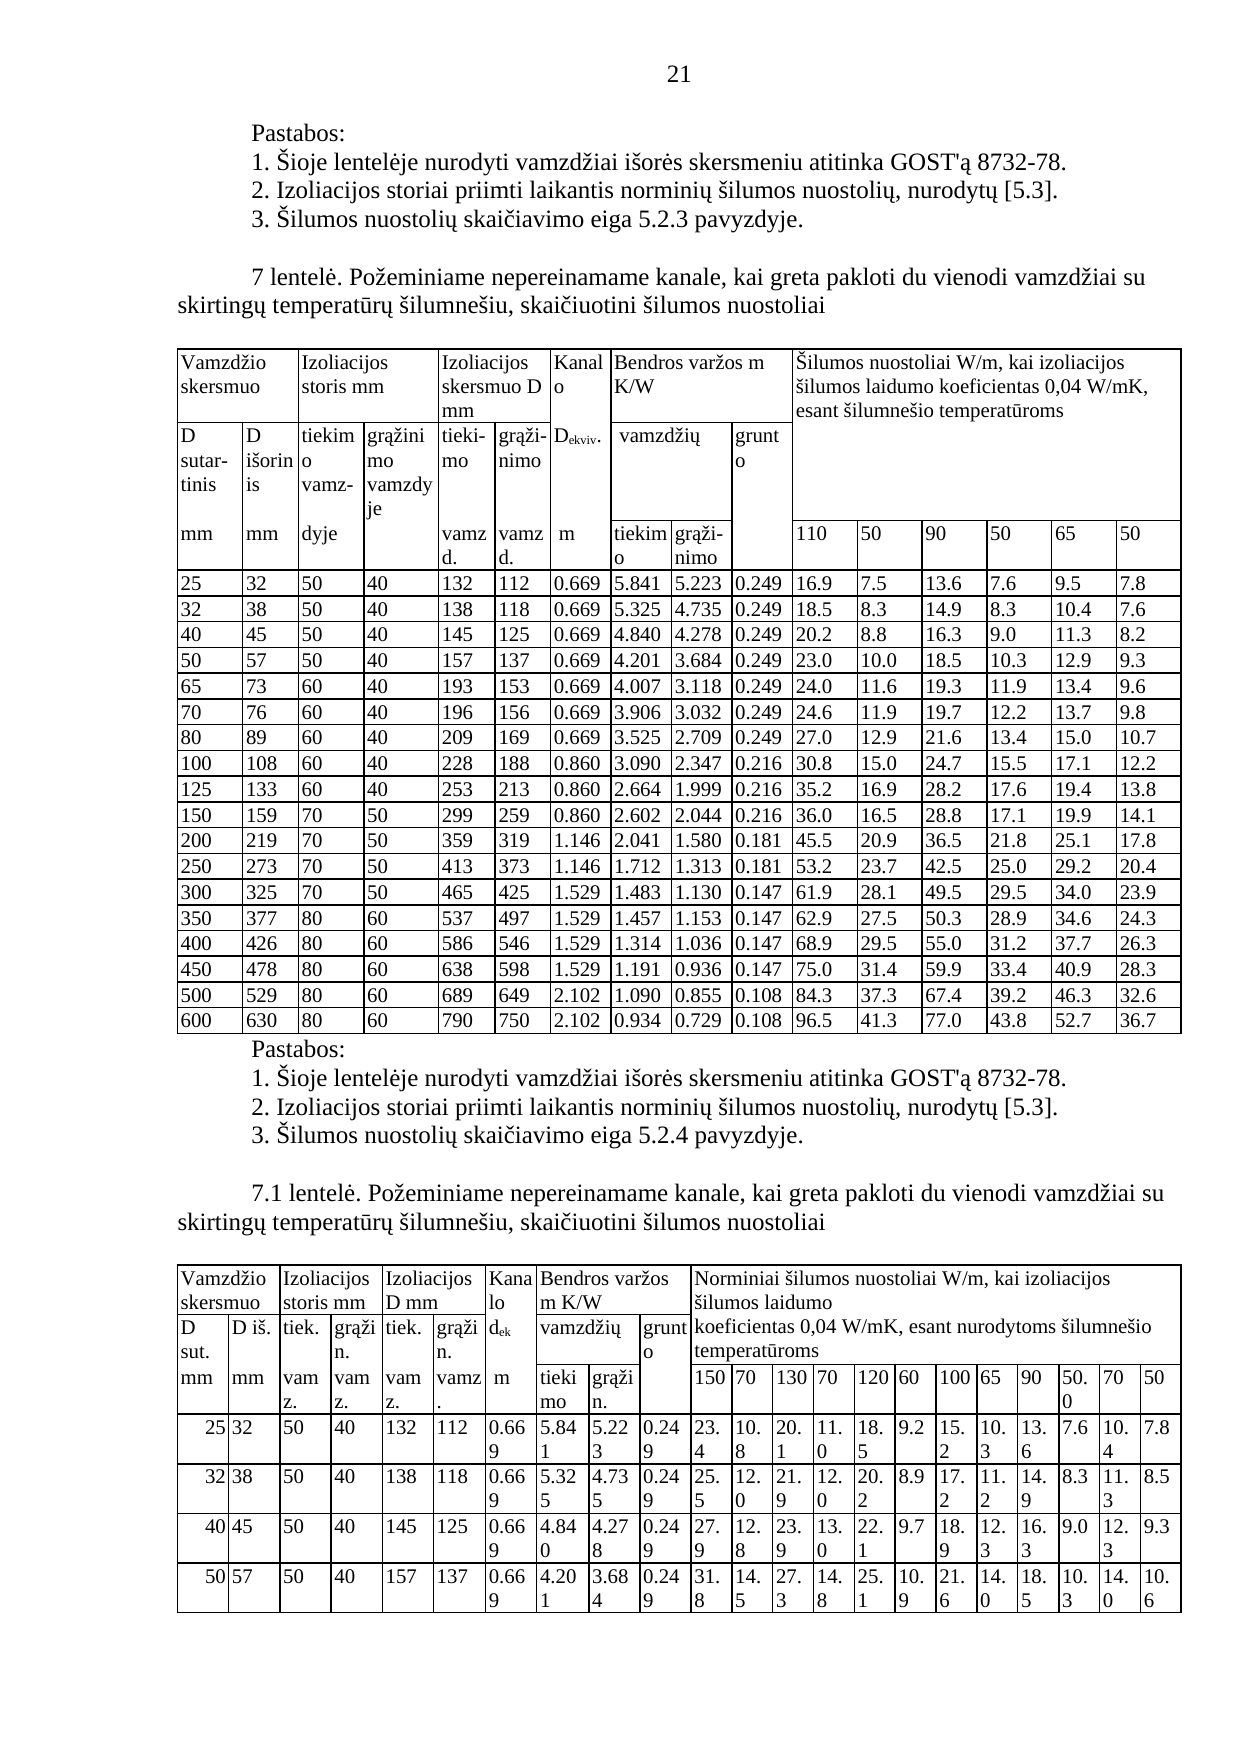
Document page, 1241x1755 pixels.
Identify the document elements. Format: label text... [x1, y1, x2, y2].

table_cell 0.860 [551, 777, 610, 801]
table_cell grąžin. [332, 1315, 382, 1363]
table_cell 153 [496, 674, 550, 698]
table_cell 3.090 [612, 751, 671, 775]
table_cell 50 [178, 1564, 228, 1612]
table_cell 49.5 [923, 880, 986, 904]
table_cell 32 [243, 571, 298, 595]
table_cell Dekviv. [551, 422, 610, 520]
table_cell 21.6 [937, 1564, 976, 1612]
table_cell 188 [496, 751, 550, 775]
table_cell 2.044 [672, 803, 731, 827]
table_cell 17.1 [988, 803, 1051, 827]
table_cell 0.147 [733, 906, 792, 929]
table_cell 145 [439, 622, 494, 647]
table_header Norminiai šilumos nuostoliai W/m, kai izoliacijos šilumos laidumo koeficientas 0,04 W/mK, esant nurodytoms šilumnešio temperatūroms [692, 1266, 1180, 1363]
table_cell 100 [178, 751, 242, 775]
table_cell 5.841 [612, 571, 671, 595]
table_cell 0.669 [551, 622, 610, 647]
table_header Izoliacijos storis mm [299, 350, 438, 422]
table_cell 196 [439, 700, 494, 724]
table_cell 4.735 [590, 1465, 639, 1512]
table_cell 23.7 [858, 854, 921, 878]
table_cell 8.2 [1117, 622, 1180, 647]
table_cell 70 [814, 1365, 854, 1413]
text 2. Izoliacijos storiai priimti laikantis norminių šilumos nuostolių, nurodytų [5.3]. [177, 176, 1181, 204]
table_cell 60 [299, 700, 363, 724]
table_cell 689 [439, 983, 494, 1007]
table_cell vamz. [281, 1364, 330, 1413]
table_cell 9.0 [1060, 1514, 1099, 1562]
table_cell 31.4 [858, 957, 921, 981]
table_cell 300 [178, 880, 242, 904]
table_cell 4.840 [537, 1514, 588, 1562]
table_cell 15.0 [858, 751, 921, 775]
table_cell 5.223 [672, 571, 731, 595]
table_cell 586 [439, 931, 494, 955]
text 3. Šilumos nuostolių skaičiavimo eiga 5.2.4 pavyzdyje. [177, 1120, 1181, 1149]
table_cell tiek. [383, 1315, 433, 1363]
table_cell 10.0 [858, 648, 921, 672]
table_cell 426 [243, 931, 298, 955]
table_cell 9.3 [1141, 1514, 1180, 1562]
table_cell [641, 1364, 690, 1413]
table_cell 120 [855, 1365, 894, 1413]
table_cell 0.249 [733, 571, 792, 595]
table_cell 30.8 [793, 751, 857, 775]
table_cell 60 [365, 906, 438, 929]
table_cell 89 [243, 725, 298, 749]
table_cell 42.5 [923, 854, 986, 878]
table_cell 45.5 [793, 828, 857, 852]
table_cell 145 [383, 1514, 433, 1562]
table_cell 13.7 [1052, 700, 1116, 724]
table_cell 132 [383, 1415, 433, 1463]
table_cell 55.0 [923, 931, 986, 955]
table_cell 0.669 [486, 1514, 536, 1562]
table_cell 0.729 [672, 1008, 731, 1032]
table_cell 790 [439, 1008, 494, 1032]
table_cell vamz. [332, 1364, 382, 1413]
table_cell 50.3 [923, 906, 986, 929]
table_cell 27.9 [692, 1514, 731, 1562]
table_cell 10.3 [1060, 1564, 1099, 1612]
table_cell 497 [496, 906, 550, 929]
table_cell 17.6 [988, 777, 1051, 801]
table_cell 413 [439, 854, 494, 878]
table_cell 57 [229, 1564, 279, 1612]
table_cell 27.3 [773, 1564, 813, 1612]
table_cell 3.118 [672, 674, 731, 698]
table_cell 29.5 [858, 931, 921, 955]
table_cell 14.9 [1018, 1465, 1058, 1512]
table_cell 33.4 [988, 957, 1051, 981]
table_cell 0.181 [733, 854, 792, 878]
table_cell 5.841 [537, 1415, 588, 1463]
table_cell 5.223 [590, 1415, 639, 1463]
table_cell 50 [365, 854, 438, 878]
table_cell 20.9 [858, 828, 921, 852]
table_cell 2.347 [672, 751, 731, 775]
table_cell 18.5 [855, 1415, 894, 1463]
table_cell 1.457 [612, 906, 671, 929]
table_cell 60 [365, 1008, 438, 1032]
table_cell 21.9 [773, 1465, 813, 1512]
table_cell 159 [243, 803, 298, 827]
table_cell 40 [365, 674, 438, 698]
table_cell 62.9 [793, 906, 857, 929]
table_cell 46.3 [1052, 983, 1116, 1007]
table_header Izoliacijos storis mm [281, 1266, 382, 1314]
table_cell 193 [439, 674, 494, 698]
table_cell 13.4 [988, 725, 1051, 749]
table_cell 0.108 [733, 1008, 792, 1032]
table_cell 39.2 [988, 983, 1051, 1007]
table_cell 40 [178, 622, 242, 647]
table_cell 0.669 [551, 725, 610, 749]
text 2. Izoliacijos storiai priimti laikantis norminių šilumos nuostolių, nurodytų [5.3]. [177, 1092, 1181, 1120]
table_cell 100 [937, 1365, 976, 1413]
table_cell 8.8 [858, 622, 921, 647]
table_cell mm [229, 1364, 279, 1413]
table_cell 10.3 [978, 1415, 1017, 1463]
table_cell 20.2 [793, 622, 857, 647]
table_cell 84.3 [793, 983, 857, 1007]
table_cell 59.9 [923, 957, 986, 981]
table_cell 299 [439, 803, 494, 827]
table_cell 3.684 [590, 1564, 639, 1612]
table_cell 50 [365, 880, 438, 904]
table_cell 213 [496, 777, 550, 801]
table_cell 138 [383, 1465, 433, 1512]
table_cell 31.8 [692, 1564, 731, 1612]
table_cell 150 [692, 1365, 731, 1413]
table_cell 630 [243, 1008, 298, 1032]
table_cell 200 [178, 828, 242, 852]
table_cell vamzd. [439, 520, 494, 569]
table_cell 0.669 [551, 674, 610, 698]
table_cell 25 [178, 1415, 228, 1463]
table_cell mm [178, 1364, 228, 1413]
table_cell 219 [243, 828, 298, 852]
table_cell 70 [1100, 1365, 1140, 1413]
table_cell 1.529 [551, 880, 610, 904]
table_cell 50 [299, 597, 363, 621]
table_cell 77.0 [923, 1008, 986, 1032]
table_cell 27.5 [858, 906, 921, 929]
table_cell 0.249 [733, 597, 792, 621]
table_cell vamz. [434, 1364, 485, 1413]
table_cell 70 [299, 828, 363, 852]
table_cell 50 [281, 1465, 330, 1512]
table_cell 9.8 [1117, 700, 1180, 724]
table_cell 50 [299, 571, 363, 595]
table_cell 4.201 [612, 648, 671, 672]
table_cell 17.1 [1052, 751, 1116, 775]
table_cell 1.529 [551, 906, 610, 929]
table_cell 20.2 [855, 1465, 894, 1512]
table_cell grąžinimo vamzdyje [365, 423, 438, 520]
table_cell 8.9 [896, 1465, 935, 1512]
table_header Bendros varžos m K/W [537, 1266, 690, 1314]
table_cell 50 [858, 521, 921, 569]
table_cell 40.9 [1052, 957, 1116, 981]
text Pastabos: [177, 1034, 1181, 1063]
table_cell 50 [1117, 521, 1180, 569]
table_cell 0.936 [672, 957, 731, 981]
table_cell D iš. [229, 1315, 279, 1363]
table_cell 11.6 [858, 674, 921, 698]
table_cell 8.3 [1060, 1465, 1099, 1512]
table_cell 132 [439, 571, 494, 595]
table_cell 110 [793, 521, 857, 569]
table_cell grunto [733, 423, 792, 520]
table_cell 12.2 [988, 700, 1051, 724]
table_cell 4.007 [612, 674, 671, 698]
table_cell 359 [439, 828, 494, 852]
table_cell 1.529 [551, 957, 610, 981]
table_cell 23.0 [793, 648, 857, 672]
table_cell 138 [439, 597, 494, 621]
table_cell 125 [496, 622, 550, 647]
table_cell 9.5 [1052, 571, 1116, 595]
table_cell 32 [229, 1415, 279, 1463]
table_cell 1.580 [672, 828, 731, 852]
table_cell 529 [243, 983, 298, 1007]
table_cell m [551, 520, 610, 569]
table_cell 0.669 [551, 700, 610, 724]
table_cell 50 [365, 803, 438, 827]
table_cell 28.9 [988, 906, 1051, 929]
table_cell 157 [383, 1564, 433, 1612]
table_cell 118 [434, 1465, 485, 1512]
table_cell 43.8 [988, 1008, 1051, 1032]
table_cell 350 [178, 906, 242, 929]
table_cell 96.5 [793, 1008, 857, 1032]
table_cell 12.8 [733, 1514, 772, 1562]
table_cell 90 [1018, 1365, 1058, 1413]
table_cell 4.278 [672, 622, 731, 647]
table_cell 169 [496, 725, 550, 749]
table_cell 40 [365, 597, 438, 621]
table_cell 40 [365, 648, 438, 672]
table_cell 32.6 [1117, 983, 1180, 1007]
table_cell 70 [733, 1365, 772, 1413]
table_cell 108 [243, 751, 298, 775]
table_cell tiekimo [537, 1365, 588, 1413]
table_cell 546 [496, 931, 550, 955]
table_cell 130 [773, 1365, 813, 1413]
table_cell 50.0 [1060, 1365, 1099, 1413]
table_cell 10.4 [1052, 597, 1116, 621]
table_cell 50 [299, 648, 363, 672]
table_cell 0.669 [551, 597, 610, 621]
table_cell 27.0 [793, 725, 857, 749]
table_cell 41.3 [858, 1008, 921, 1032]
table_cell 1.529 [551, 931, 610, 955]
table_cell 9.2 [896, 1415, 935, 1463]
table_cell 13.4 [1052, 674, 1116, 698]
table_cell 40 [332, 1564, 382, 1612]
table_cell 5.325 [612, 597, 671, 621]
table_cell 0.249 [641, 1415, 690, 1463]
table_cell 50 [281, 1514, 330, 1562]
table_cell 40 [365, 622, 438, 647]
table_cell 750 [496, 1008, 550, 1032]
table_cell 4.278 [590, 1514, 639, 1562]
table_cell 38 [229, 1465, 279, 1512]
table_cell 0.108 [733, 983, 792, 1007]
table_cell 7.6 [988, 571, 1051, 595]
table_cell 28.8 [923, 803, 986, 827]
table_cell 9.6 [1117, 674, 1180, 698]
table_cell 36.0 [793, 803, 857, 827]
table_cell 80 [299, 906, 363, 929]
table_cell 25.1 [1052, 828, 1116, 852]
table_cell 80 [299, 1008, 363, 1032]
table_cell 7.6 [1060, 1415, 1099, 1463]
table_cell 23.9 [1117, 880, 1180, 904]
table_cell 23.4 [692, 1415, 731, 1463]
table_cell 34.6 [1052, 906, 1116, 929]
table_cell 52.7 [1052, 1008, 1116, 1032]
table_cell 16.9 [793, 571, 857, 595]
table_cell 319 [496, 828, 550, 852]
table_cell 0.216 [733, 777, 792, 801]
table_cell 2.602 [612, 803, 671, 827]
table_cell 0.249 [641, 1514, 690, 1562]
table_cell 40 [365, 725, 438, 749]
table_cell 60 [299, 725, 363, 749]
table_cell 16.3 [923, 622, 986, 647]
table_cell 598 [496, 957, 550, 981]
text 7 lentelė. Požeminiame nepereinamame kanale, kai greta pakloti du vienodi vamzdžiai su skirtingų temperatūrų šilumnešiu, skaičiuotini šilumos nuostoliai [177, 262, 1181, 319]
table_cell tieki-mo [439, 423, 494, 520]
table_cell 80 [299, 931, 363, 955]
table_cell 13.6 [1018, 1415, 1058, 1463]
text Pastabos: [177, 118, 1181, 147]
table_cell 137 [496, 648, 550, 672]
table_cell vamzdžių [537, 1315, 639, 1363]
table_cell 8.3 [988, 597, 1051, 621]
table_cell 0.669 [486, 1564, 536, 1612]
table_cell 29.5 [988, 880, 1051, 904]
table_cell 7.5 [858, 571, 921, 595]
table_cell 0.216 [733, 803, 792, 827]
table_cell 18.5 [923, 648, 986, 672]
table_cell 3.525 [612, 725, 671, 749]
table_cell 90 [923, 521, 986, 569]
table_cell grąži- nimo [496, 423, 550, 520]
table_cell 400 [178, 931, 242, 955]
table_cell 50 [1141, 1365, 1180, 1413]
table_cell 60 [299, 674, 363, 698]
table_cell 2.041 [612, 828, 671, 852]
table_cell 7.8 [1117, 571, 1180, 595]
table_cell 5.325 [537, 1465, 588, 1512]
table_cell 20.1 [773, 1415, 813, 1463]
table_cell 112 [496, 571, 550, 595]
table_cell 21.8 [988, 828, 1051, 852]
table_cell 21.6 [923, 725, 986, 749]
table_cell grąži- nimo [672, 521, 731, 569]
table_cell 70 [299, 880, 363, 904]
table_cell 14.1 [1117, 803, 1180, 827]
table_cell 24.6 [793, 700, 857, 724]
table_cell 18.5 [793, 597, 857, 621]
table_cell 209 [439, 725, 494, 749]
table_cell 25.0 [988, 854, 1051, 878]
table_cell 36.5 [923, 828, 986, 852]
table_cell 10.9 [896, 1564, 935, 1612]
table_cell tiek. [281, 1315, 330, 1363]
text 1. Šioje lentelėje nurodyti vamzdžiai išorės skersmeniu atitinka GOST'ą 8732-78. [177, 1063, 1181, 1092]
table_cell 0.249 [733, 674, 792, 698]
table_cell 26.3 [1117, 931, 1180, 955]
table_cell 2.102 [551, 1008, 610, 1032]
table_cell 80 [178, 725, 242, 749]
table_cell 12.9 [1052, 648, 1116, 672]
table_header Izoliacijos D mm [383, 1266, 485, 1314]
table_cell 638 [439, 957, 494, 981]
table_cell 11.3 [1052, 622, 1116, 647]
table_cell 373 [496, 854, 550, 878]
table_cell 1.314 [612, 931, 671, 955]
table_cell 137 [434, 1564, 485, 1612]
table_cell 15.5 [988, 751, 1051, 775]
table_cell 8.3 [858, 597, 921, 621]
table_cell 0.860 [551, 803, 610, 827]
table_cell 65 [1052, 521, 1116, 569]
table_cell 4.735 [672, 597, 731, 621]
table_cell 9.0 [988, 622, 1051, 647]
table_cell 11.9 [858, 700, 921, 724]
table_cell 32 [178, 1465, 228, 1512]
table_cell 4.840 [612, 622, 671, 647]
table_cell 12.0 [733, 1465, 772, 1512]
table_cell 0.669 [551, 571, 610, 595]
table_cell 14.9 [923, 597, 986, 621]
table_cell 19.9 [1052, 803, 1116, 827]
table_cell 0.669 [486, 1465, 536, 1512]
table_cell 67.4 [923, 983, 986, 1007]
table_cell 17.2 [937, 1465, 976, 1512]
text 1. Šioje lentelėje nurodyti vamzdžiai išorės skersmeniu atitinka GOST'ą 8732-78. [177, 147, 1181, 176]
table_cell 11.2 [978, 1465, 1017, 1512]
table_cell 0.860 [551, 751, 610, 775]
table_cell 65 [978, 1365, 1017, 1413]
table_cell 45 [229, 1514, 279, 1562]
table_cell 76 [243, 700, 298, 724]
table_cell 2.102 [551, 983, 610, 1007]
table_cell 25 [178, 571, 242, 595]
table_cell 29.2 [1052, 854, 1116, 878]
table_cell 156 [496, 700, 550, 724]
table_cell 73 [243, 674, 298, 698]
table_cell 1.146 [551, 828, 610, 852]
table_cell 0.181 [733, 828, 792, 852]
table_cell 28.1 [858, 880, 921, 904]
table_cell 450 [178, 957, 242, 981]
table_header Vamzdžio skersmuo [178, 350, 298, 422]
table_cell 0.147 [733, 957, 792, 981]
table_cell 0.216 [733, 751, 792, 775]
table_cell 18.9 [937, 1514, 976, 1562]
table_cell 16.9 [858, 777, 921, 801]
table_cell 537 [439, 906, 494, 929]
table_cell 70 [178, 700, 242, 724]
table_cell 0.669 [551, 648, 610, 672]
table_cell 0.147 [733, 880, 792, 904]
table_cell 24.3 [1117, 906, 1180, 929]
table_cell D išorinis [243, 423, 298, 520]
table_cell 80 [299, 957, 363, 981]
table_cell mm [178, 520, 242, 569]
table_cell 325 [243, 880, 298, 904]
table_cell 1.712 [612, 854, 671, 878]
table_cell 425 [496, 880, 550, 904]
table_cell 65 [178, 674, 242, 698]
table_cell 25.5 [692, 1465, 731, 1512]
table_cell 57 [243, 648, 298, 672]
table_cell 2.709 [672, 725, 731, 749]
table_cell 1.130 [672, 880, 731, 904]
table_cell vamzd. [496, 520, 550, 569]
table_cell 60 [365, 931, 438, 955]
table_cell 14.8 [814, 1564, 854, 1612]
table_cell 478 [243, 957, 298, 981]
table_cell 253 [439, 777, 494, 801]
table_cell 2.664 [612, 777, 671, 801]
table_cell tiekimo vamz- [299, 423, 363, 520]
table_cell 10.7 [1117, 725, 1180, 749]
table_cell 20.4 [1117, 854, 1180, 878]
table_cell 14.0 [978, 1564, 1017, 1612]
table_cell 40 [178, 1514, 228, 1562]
table_cell 50 [281, 1415, 330, 1463]
table_header Izoliacijos skersmuo D mm [439, 350, 550, 422]
table_cell 60 [299, 751, 363, 775]
table_cell 7.6 [1117, 597, 1180, 621]
table_cell 1.090 [612, 983, 671, 1007]
text 7.1 lentelė. Požeminiame nepereinamame kanale, kai greta pakloti du vienodi vamzdžiai su skirtingų temperatūrų šilumnešiu, skaičiuotini šilumos nuostoliai [177, 1178, 1181, 1235]
table_cell 12.9 [858, 725, 921, 749]
table_cell 250 [178, 854, 242, 878]
table_cell grunto [641, 1315, 690, 1363]
table_cell 50 [178, 648, 242, 672]
table_cell 465 [439, 880, 494, 904]
table_cell 15.2 [937, 1415, 976, 1463]
table_cell 10.3 [988, 648, 1051, 672]
table_cell 50 [299, 622, 363, 647]
table_cell 0.249 [733, 648, 792, 672]
table_cell [733, 520, 792, 569]
table_cell 40 [365, 751, 438, 775]
table_cell mm [243, 520, 298, 569]
table_cell 1.191 [612, 957, 671, 981]
table_cell 25.1 [855, 1564, 894, 1612]
table_cell 150 [178, 803, 242, 827]
table_cell 0.147 [733, 931, 792, 955]
table_cell 0.249 [641, 1564, 690, 1612]
table_cell 28.3 [1117, 957, 1180, 981]
table_cell 3.684 [672, 648, 731, 672]
table_cell 19.4 [1052, 777, 1116, 801]
table_cell 9.7 [896, 1514, 935, 1562]
table_header Kanalo [551, 350, 610, 422]
table_cell 500 [178, 983, 242, 1007]
table_cell 60 [896, 1365, 935, 1413]
table_cell 1.153 [672, 906, 731, 929]
table_cell 45 [243, 622, 298, 647]
table_cell 16.5 [858, 803, 921, 827]
table_cell 10.6 [1141, 1564, 1180, 1612]
table_cell 37.3 [858, 983, 921, 1007]
table_cell 70 [299, 854, 363, 878]
table_cell 60 [365, 983, 438, 1007]
table_cell 40 [332, 1465, 382, 1512]
table_cell 13.8 [1117, 777, 1180, 801]
table_cell 12.3 [1100, 1514, 1140, 1562]
table_cell 19.3 [923, 674, 986, 698]
table_cell [365, 520, 438, 569]
table_cell 125 [434, 1514, 485, 1562]
table_cell D sut. [178, 1315, 228, 1363]
table_cell 118 [496, 597, 550, 621]
table_cell 0.249 [641, 1465, 690, 1512]
table_cell 1.483 [612, 880, 671, 904]
table_cell 19.7 [923, 700, 986, 724]
table_cell 10.4 [1100, 1415, 1140, 1463]
table_cell 112 [434, 1415, 485, 1463]
table_cell dyje [299, 520, 363, 569]
table_cell 1.036 [672, 931, 731, 955]
table_cell 50 [365, 828, 438, 852]
table_header Vamzdžio skersmuo [178, 1266, 279, 1314]
table_cell 70 [299, 803, 363, 827]
table_cell 600 [178, 1008, 242, 1032]
table_cell 18.5 [1018, 1564, 1058, 1612]
table_cell 36.7 [1117, 1008, 1180, 1032]
table_cell 0.669 [486, 1415, 536, 1463]
table_cell 14.5 [733, 1564, 772, 1612]
table_cell 133 [243, 777, 298, 801]
table_cell 11.9 [988, 674, 1051, 698]
table_header Kanalo [486, 1266, 536, 1314]
table_cell 3.032 [672, 700, 731, 724]
table_cell 28.2 [923, 777, 986, 801]
table_cell 24.7 [923, 751, 986, 775]
table_cell 228 [439, 751, 494, 775]
table_cell 17.8 [1117, 828, 1180, 852]
table_cell 80 [299, 983, 363, 1007]
table_cell 259 [496, 803, 550, 827]
table_cell 0.249 [733, 700, 792, 724]
table_cell 13.0 [814, 1514, 854, 1562]
text 3. Šilumos nuostolių skaičiavimo eiga 5.2.3 pavyzdyje. [177, 204, 1181, 233]
table_cell 11.0 [814, 1415, 854, 1463]
table_cell 40 [332, 1514, 382, 1562]
table_cell 68.9 [793, 931, 857, 955]
table_cell 40 [365, 571, 438, 595]
table_cell 1.999 [672, 777, 731, 801]
table_cell 60 [365, 957, 438, 981]
table_cell m [486, 1364, 536, 1413]
table_cell 34.0 [1052, 880, 1116, 904]
table_cell vamz. [383, 1364, 433, 1413]
table_cell 3.906 [612, 700, 671, 724]
table_cell tiekimo [612, 521, 671, 569]
table_cell 1.313 [672, 854, 731, 878]
table_cell 50 [281, 1564, 330, 1612]
table_cell 0.249 [733, 622, 792, 647]
table_cell 0.855 [672, 983, 731, 1007]
table_cell 53.2 [793, 854, 857, 878]
table_cell 15.0 [1052, 725, 1116, 749]
table_cell 0.934 [612, 1008, 671, 1032]
table_cell 31.2 [988, 931, 1051, 955]
table_cell 23.9 [773, 1514, 813, 1562]
table_cell 11.3 [1100, 1465, 1140, 1512]
table_cell 649 [496, 983, 550, 1007]
table_cell 157 [439, 648, 494, 672]
table_cell 61.9 [793, 880, 857, 904]
table_cell 40 [365, 777, 438, 801]
table_cell 12.3 [978, 1514, 1017, 1562]
table_cell D sutar- tinis [178, 423, 242, 520]
table_cell 40 [332, 1415, 382, 1463]
table_cell dek [486, 1314, 536, 1363]
table_cell 50 [988, 521, 1051, 569]
table_cell 10.8 [733, 1415, 772, 1463]
table_cell 40 [365, 700, 438, 724]
table_header Šilumos nuostoliai W/m, kai izoliacijos šilumos laidumo koeficientas 0,04 W/mK, esant šilumnešio temperatūroms [793, 350, 1180, 520]
table_cell 7.8 [1141, 1415, 1180, 1463]
table_cell 12.2 [1117, 751, 1180, 775]
table_cell 8.5 [1141, 1465, 1180, 1512]
table_cell 1.146 [551, 854, 610, 878]
table_cell 38 [243, 597, 298, 621]
table_cell 35.2 [793, 777, 857, 801]
table_cell 22.1 [855, 1514, 894, 1562]
table_cell 16.3 [1018, 1514, 1058, 1562]
table_cell 377 [243, 906, 298, 929]
table_cell 9.3 [1117, 648, 1180, 672]
table_cell vamzdžių [612, 423, 731, 520]
table_cell 75.0 [793, 957, 857, 981]
table_cell 0.249 [733, 725, 792, 749]
table_cell 14.0 [1100, 1564, 1140, 1612]
table_cell 273 [243, 854, 298, 878]
table_header Bendros varžos m K/W [612, 350, 792, 422]
table_cell 12.0 [814, 1465, 854, 1512]
table_cell 60 [299, 777, 363, 801]
table_cell 37.7 [1052, 931, 1116, 955]
table_cell 24.0 [793, 674, 857, 698]
table_cell 32 [178, 597, 242, 621]
table_cell 125 [178, 777, 242, 801]
table_cell grąžin. [590, 1365, 639, 1413]
table_cell 4.201 [537, 1564, 588, 1612]
table_cell grąžin. [434, 1315, 485, 1363]
table_cell 13.6 [923, 571, 986, 595]
